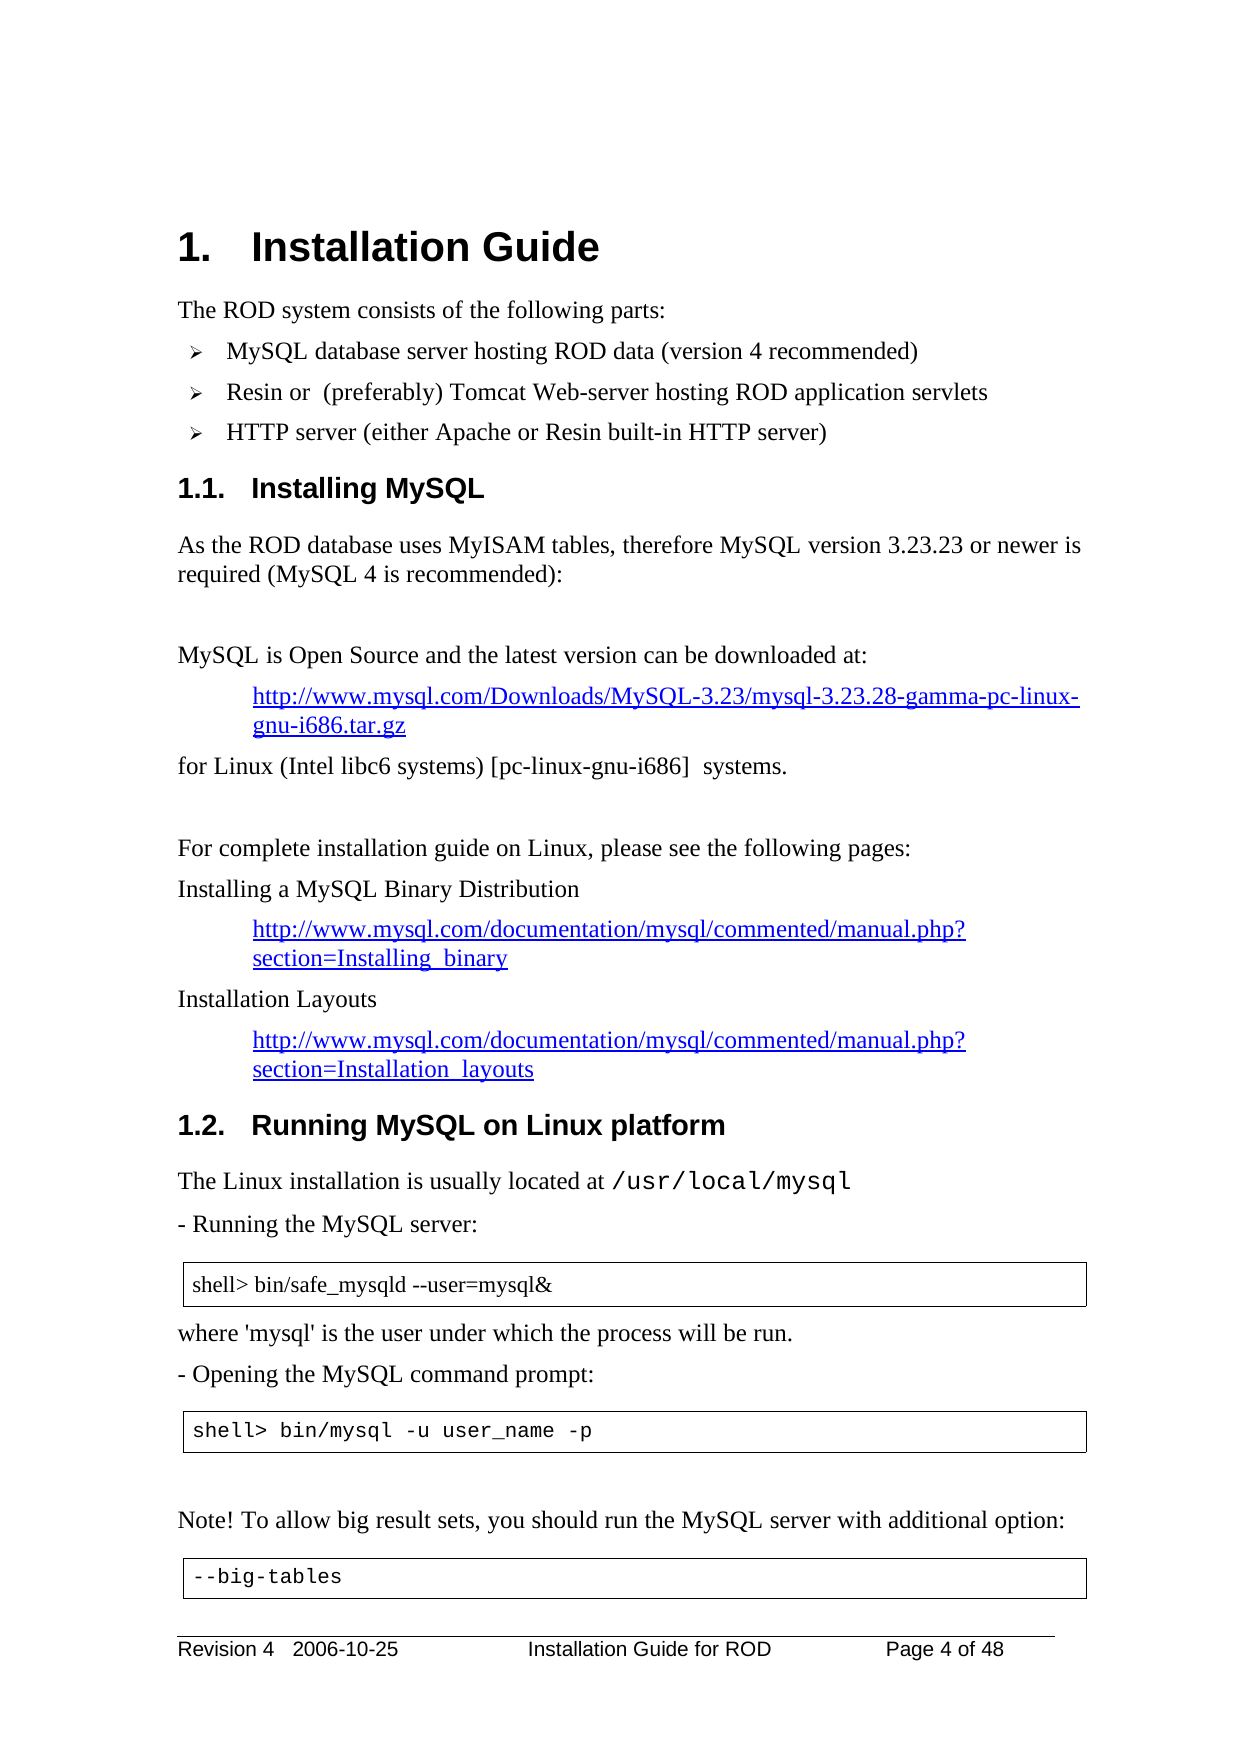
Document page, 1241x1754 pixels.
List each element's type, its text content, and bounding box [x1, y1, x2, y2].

text --big-tables [184, 1559, 1086, 1598]
text for Linux (Intel libc6 systems) [pc-linux-gnu-i686] systems. [177, 751, 1092, 780]
text The ROD system consists of the following parts: [177, 295, 1092, 324]
text shell> bin/safe_mysqld --user=mysql& [184, 1263, 1086, 1306]
text shell> bin/mysql -u user_name -p [184, 1412, 1086, 1452]
text Note! To allow big result sets, you should run the MySQL server with additional option: [177, 1505, 1092, 1534]
text http://www.mysql.com/Downloads/MySQL-3.23/mysql-3.23.28-gamma-pc-linux-gnu-i686.tar.gz [252, 681, 1092, 739]
text - Running the MySQL server: [177, 1209, 1092, 1238]
text http://www.mysql.com/documentation/mysql/commented/manual.php?section=Installation_layouts [252, 1025, 1092, 1083]
list HTTP server (either Apache or Resin built-in HTTP server) [189, 417, 1092, 446]
text As the ROD database uses MyISAM tables, therefore MySQL version 3.23.23 or newer is required (MySQL 4 is recommended): [177, 529, 1092, 588]
text The Linux installation is usually located at /usr/local/mysql [177, 1166, 1092, 1197]
text Installation Layouts [177, 984, 1092, 1013]
text - Opening the MySQL command prompt: [177, 1359, 1092, 1388]
subtitle Installation Guide [177, 222, 1092, 270]
text Installing a MySQL Binary Distribution [177, 873, 1092, 902]
subtitle Installing MySQL [177, 471, 1092, 505]
list MySQL database server hosting ROD data (version 4 recommended) [189, 336, 1092, 365]
text For complete installation guide on Linux, please see the following pages: [177, 833, 1092, 862]
text MySQL is Open Source and the latest version can be downloaded at: [177, 640, 1092, 669]
list Resin or (preferably) Tomcat Web-server hosting ROD application servlets [189, 376, 1092, 406]
text where 'mysql' is the user under which the process will be run. [177, 1318, 1092, 1347]
subtitle Running MySQL on Linux platform [177, 1108, 1092, 1141]
text http://www.mysql.com/documentation/mysql/commented/manual.php?section=Installing_binary [252, 914, 1092, 972]
